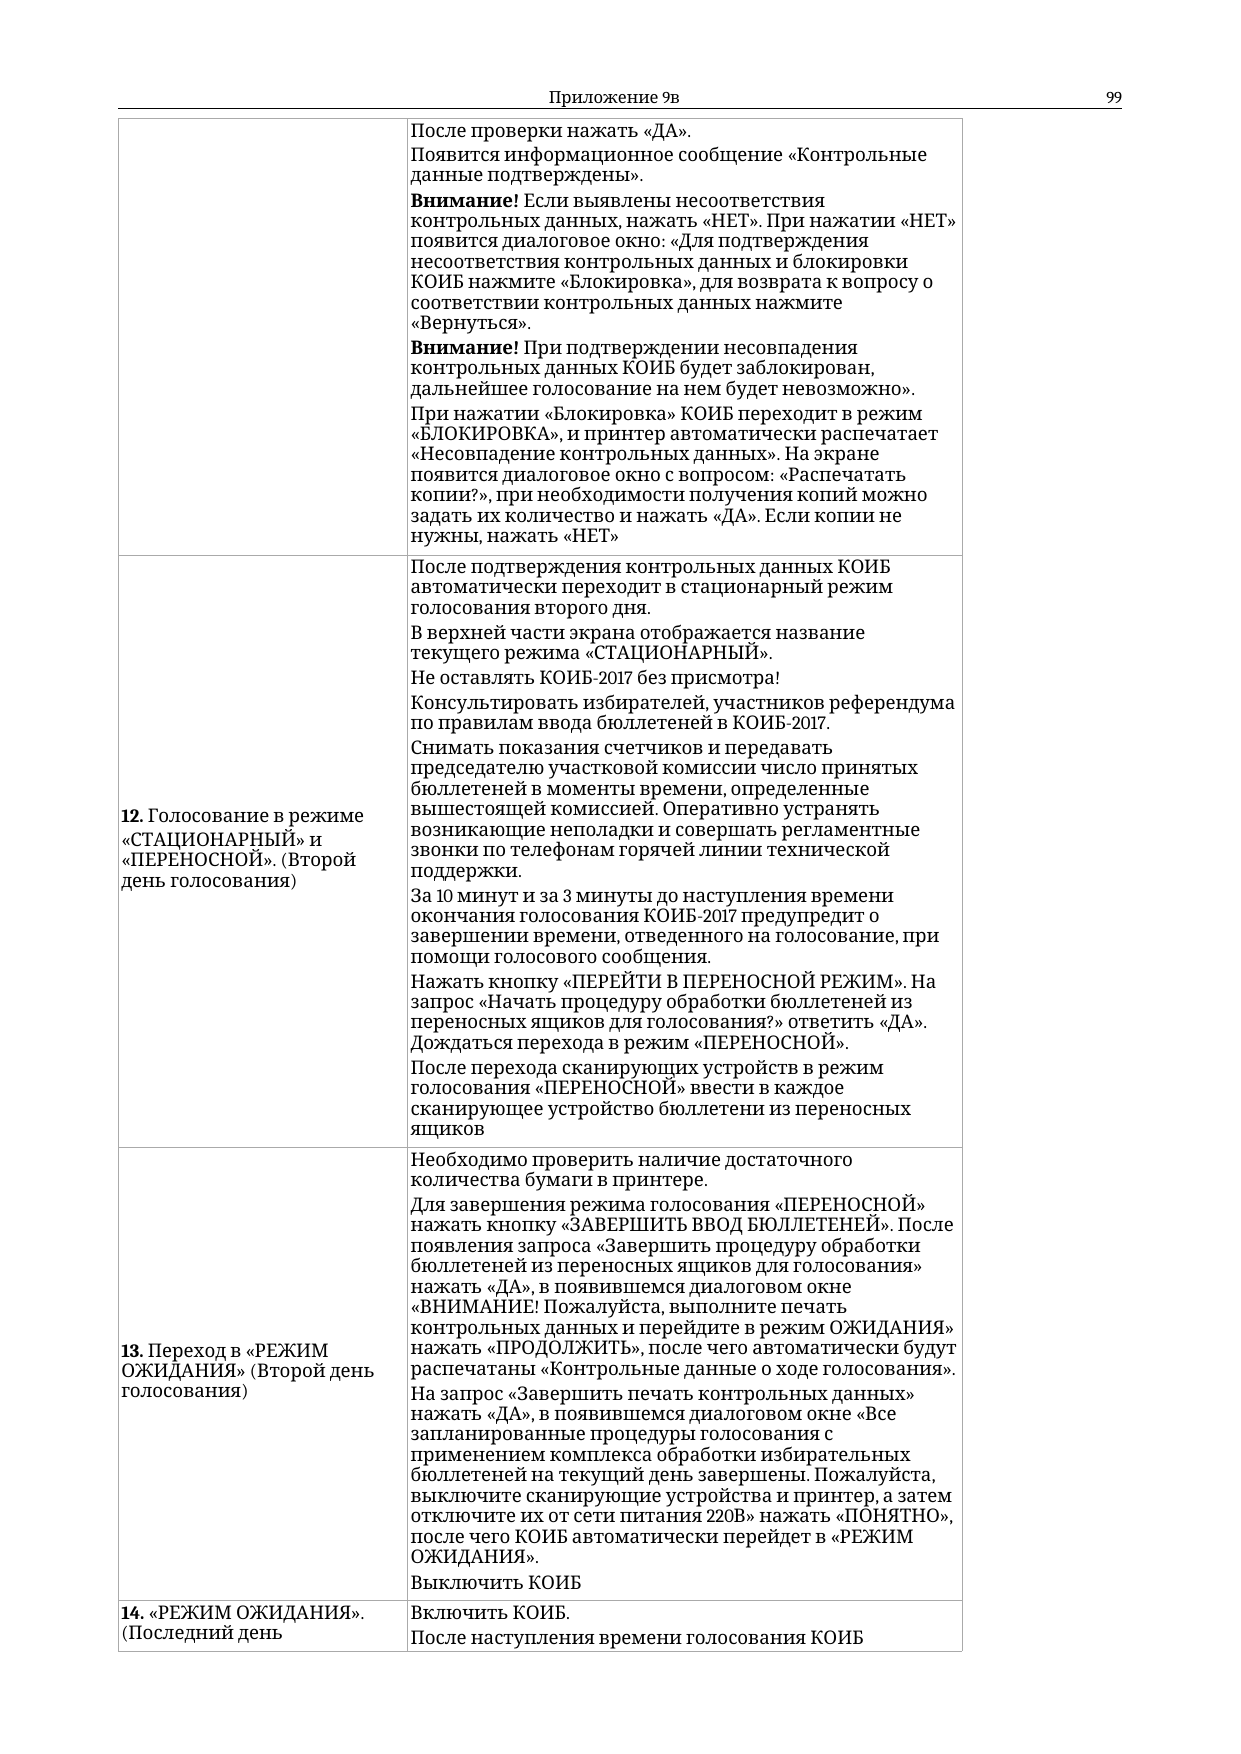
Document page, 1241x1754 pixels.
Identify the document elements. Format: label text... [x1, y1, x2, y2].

table_cell 14. «РЕЖИМ ОЖИДАНИЯ». (Последний день [119, 1601, 407, 1651]
table_cell [119, 119, 407, 555]
table_cell Включить КОИБ. После наступления времени голосования КОИБ [408, 1601, 962, 1651]
table_cell 13. Переход в «РЕЖИМ ОЖИДАНИЯ» (Второй день голосования) [119, 1148, 407, 1600]
table_cell После подтверждения контрольных данных КОИБ автоматически переходит в стационарный режим голосования второго дня. В верхней части экрана отображается название текущего режима «СТАЦИОНАРНЫЙ». Не оставлять КОИБ-2017 без присмотра! Консультировать избирателей, участников референдума по правилам ввода бюллетеней в КОИБ-2017. Снимать показания счетчиков и передавать председателю участковой комиссии число принятых бюллетеней в моменты времени, определенные вышестоящей комиссией. Оперативно устранять возникающие неполадки и совершать регламентные звонки по телефонам горячей линии технической поддержки. За 10 минут и за 3 минуты до наступления времени окончания голосования КОИБ-2017 предупредит о завершении времени, отведенного на голосование, при помощи голосового сообщения. Нажать кнопку «ПЕРЕЙТИ В ПЕРЕНОСНОЙ РЕЖИМ». На запрос «Начать процедуру обработки бюллетеней из переносных ящиков для голосования?» ответить «ДА». Дождаться перехода в режим «ПЕРЕНОСНОЙ». После перехода сканирующих устройств в режим голосования «ПЕРЕНОСНОЙ» ввести в каждое сканирующее устройство бюллетени из переносных ящиков [408, 556, 962, 1147]
table_cell После проверки нажать «ДА». Появится информационное сообщение «Контрольные данные подтверждены». Внимание! Если выявлены несоответствия контрольных данных, нажать «НЕТ». При нажатии «НЕТ» появится диалоговое окно: «Для подтверждения несоответствия контрольных данных и блокировки КОИБ нажмите «Блокировка», для возврата к вопросу о соответствии контрольных данных нажмите «Вернуться». Внимание! При подтверждении несовпадения контрольных данных КОИБ будет заблокирован, дальнейшее голосование на нем будет невозможно». При нажатии «Блокировка» КОИБ переходит в режим «БЛОКИРОВКА», и принтер автоматически распечатает «Несовпадение контрольных данных». На экране появится диалоговое окно с вопросом: «Распечатать копии?», при необходимости получения копий можно задать их количество и нажать «ДА». Если копии не нужны, нажать «НЕТ» [408, 119, 962, 555]
table_cell Необходимо проверить наличие достаточного количества бумаги в принтере. Для завершения режима голосования «ПЕРЕНОСНОЙ» нажать кнопку «ЗАВЕРШИТЬ ВВОД БЮЛЛЕТЕНЕЙ». После появления запроса «Завершить процедуру обработки бюллетеней из переносных ящиков для голосования» нажать «ДА», в появившемся диалоговом окне «ВНИМАНИЕ! Пожалуйста, выполните печать контрольных данных и перейдите в режим ОЖИДАНИЯ» нажать «ПРОДОЛЖИТЬ», после чего автоматически будут распечатаны «Контрольные данные о ходе голосования». На запрос «Завершить печать контрольных данных» нажать «ДА», в появившемся диалоговом окне «Все запланированные процедуры голосования с применением комплекса обработки избирательных бюллетеней на текущий день завершены. Пожалуйста, выключите сканирующие устройства и принтер, а затем отключите их от сети питания 220В» нажать «ПОНЯТНО», после чего КОИБ автоматически перейдет в «РЕЖИМ ОЖИДАНИЯ». Выключить КОИБ [408, 1148, 962, 1600]
table_cell 12. Голосование в режиме «СТАЦИОНАРНЫЙ» и «ПЕРЕНОСНОЙ». (Второй день голосования) [119, 556, 407, 1147]
